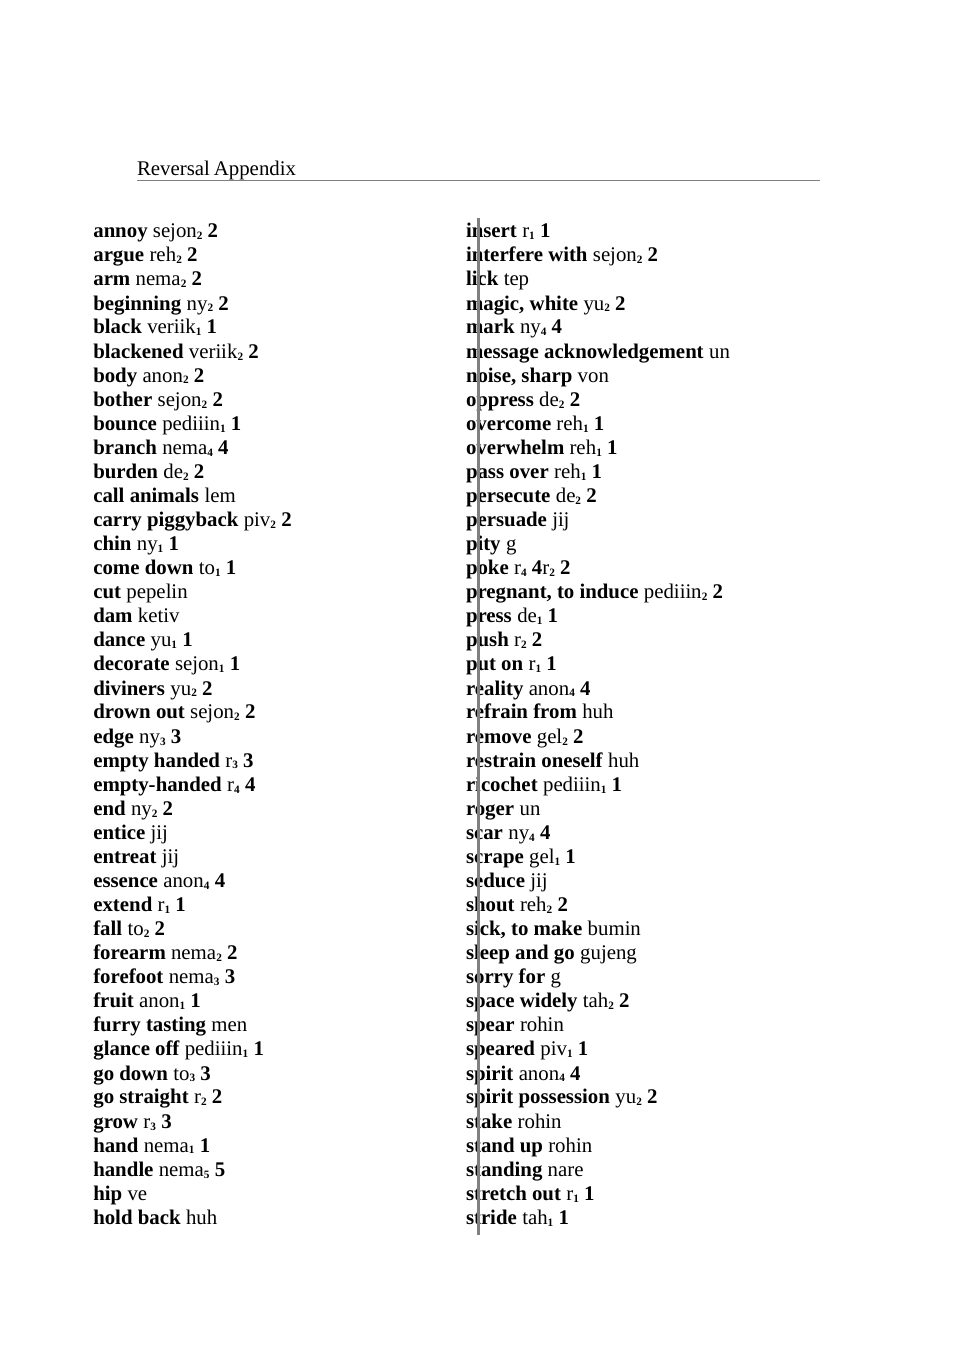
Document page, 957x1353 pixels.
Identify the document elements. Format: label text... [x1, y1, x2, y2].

text spirit possession yu2 2 [480, 1084, 838, 1108]
text glance off pediiin1 1 [93, 1036, 466, 1060]
text roger un [480, 796, 838, 820]
text decorate sejon1 1 [93, 651, 466, 675]
text dance yu1 1 [93, 627, 466, 651]
text entice jij [93, 820, 466, 844]
text press de1 1 [480, 603, 838, 627]
text bounce pediiin1 1 [93, 411, 466, 435]
text Reversal Appendix [137, 156, 820, 180]
text blackened veriik2 2 [93, 338, 466, 363]
text insert r1 1 [480, 218, 838, 242]
text branch nema4 4 [93, 435, 466, 459]
text stake rohin [480, 1108, 838, 1133]
text scar ny4 4 [480, 820, 838, 844]
text seduce jij [480, 868, 838, 892]
text standing nare [480, 1157, 838, 1181]
text empty-handed r4 4 [93, 772, 466, 796]
text persecute de2 2 [480, 483, 838, 507]
text chin ny1 1 [93, 531, 466, 555]
text entreat jij [93, 844, 466, 868]
text diviners yu2 2 [93, 675, 466, 699]
text refrain from huh [480, 699, 838, 723]
text overwhelm reh1 1 [480, 435, 838, 459]
text mark ny4 4 [480, 314, 838, 338]
text pregnant, to induce pediiin2 2 [480, 579, 838, 603]
text scrape gel1 1 [480, 844, 838, 868]
text burden de2 2 [93, 459, 466, 483]
text hip ve [93, 1181, 466, 1205]
text stride tah1 1 [480, 1205, 838, 1229]
text carry piggyback piv2 2 [93, 507, 466, 531]
text essence anon4 4 [93, 868, 466, 892]
text grow r3 3 [93, 1108, 466, 1133]
text bother sejon2 2 [93, 387, 466, 411]
text stretch out r1 1 [480, 1181, 838, 1205]
text hold back huh [93, 1205, 466, 1229]
text go straight r2 2 [93, 1084, 466, 1108]
text fruit anon1 1 [93, 988, 466, 1012]
text furry tasting men [93, 1012, 466, 1036]
text spirit anon4 4 [480, 1060, 838, 1084]
text space widely tah2 2 [480, 988, 838, 1012]
text forearm nema2 2 [93, 940, 466, 964]
text cut pepelin [93, 579, 466, 603]
text noise, sharp von [480, 363, 838, 387]
text call animals lem [93, 483, 466, 507]
text empty handed r3 3 [93, 748, 466, 772]
text spear rohin [480, 1012, 838, 1036]
text ricochet pediiin1 1 [480, 772, 838, 796]
text restrain oneself huh [480, 748, 838, 772]
text put on r1 1 [480, 651, 838, 675]
text body anon2 2 [93, 363, 466, 387]
text message acknowledgement un [480, 338, 838, 363]
text interfere with sejon2 2 [480, 242, 838, 266]
text pass over reh1 1 [480, 459, 838, 483]
text hand nema1 1 [93, 1133, 466, 1157]
text black veriik1 1 [93, 314, 466, 338]
text stand up rohin [480, 1133, 838, 1157]
text remove gel2 2 [480, 723, 838, 748]
text come down to1 1 [93, 555, 466, 579]
text go down to3 3 [93, 1060, 466, 1084]
text speared piv1 1 [480, 1036, 838, 1060]
text reality anon4 4 [480, 675, 838, 699]
text sick, to make bumin [480, 916, 838, 940]
text edge ny3 3 [93, 723, 466, 748]
text fall to2 2 [93, 916, 466, 940]
text push r2 2 [480, 627, 838, 651]
text oppress de2 2 [480, 387, 838, 411]
text dam ketiv [93, 603, 466, 627]
text overcome reh1 1 [480, 411, 838, 435]
text handle nema5 5 [93, 1157, 466, 1181]
text persuade jij [480, 507, 838, 531]
text lick tep [480, 266, 838, 290]
text poke r4 4r2 2 [480, 555, 838, 579]
text sorry for g [480, 964, 838, 988]
text pity g [480, 531, 838, 555]
text annoy sejon2 2 [93, 218, 466, 242]
text drown out sejon2 2 [93, 699, 466, 723]
text forefoot nema3 3 [93, 964, 466, 988]
text arm nema2 2 [93, 266, 466, 290]
text magic, white yu2 2 [480, 290, 838, 314]
text extend r1 1 [93, 892, 466, 916]
text end ny2 2 [93, 796, 466, 820]
text beginning ny2 2 [93, 290, 466, 314]
text argue reh2 2 [93, 242, 466, 266]
text shout reh2 2 [480, 892, 838, 916]
text sleep and go gujeng [480, 940, 838, 964]
